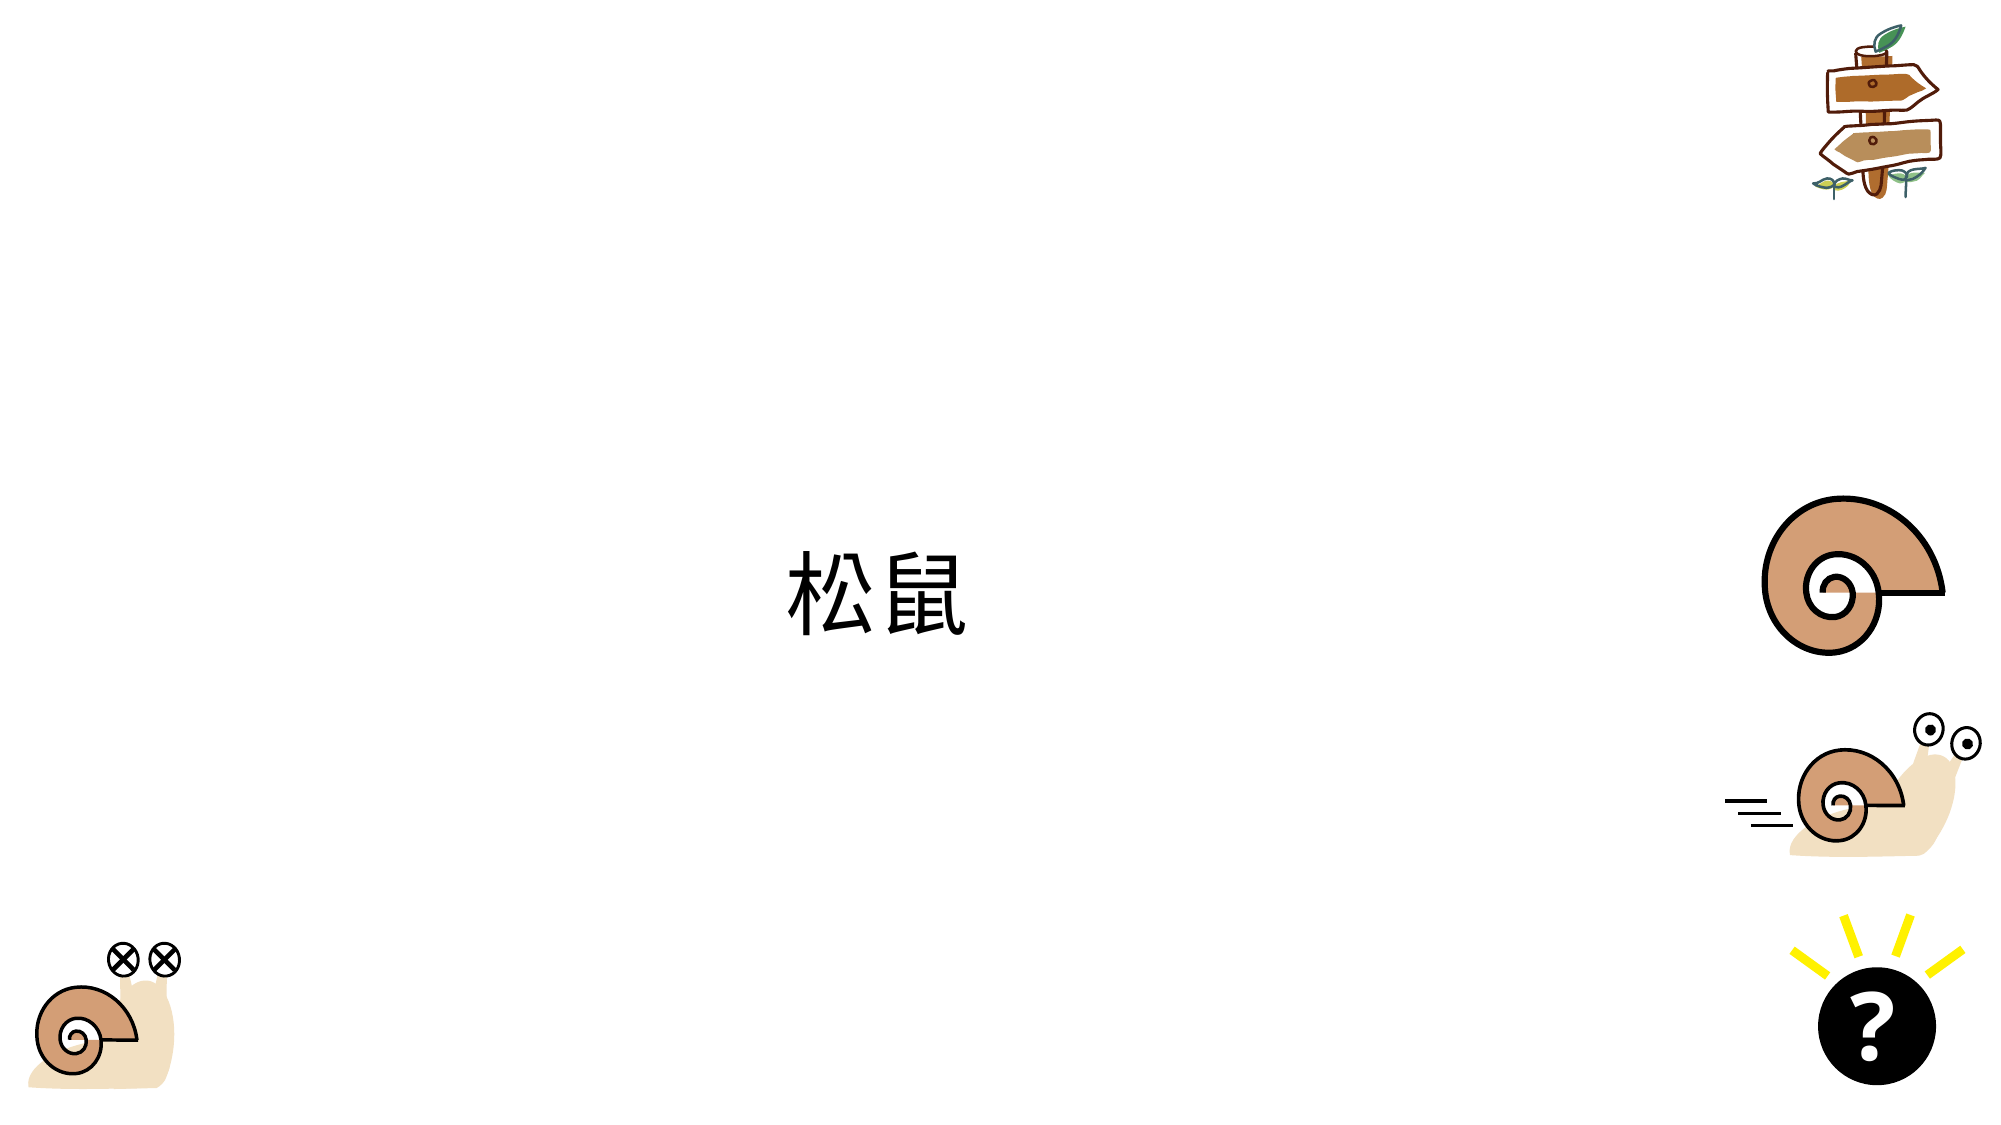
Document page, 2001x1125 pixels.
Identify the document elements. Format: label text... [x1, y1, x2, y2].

picture [1761, 495, 1946, 656]
picture [1725, 712, 1982, 858]
picture [27, 941, 181, 1090]
picture [1811, 24, 1944, 201]
picture [1789, 913, 1966, 1090]
text_box 松鼠 [770, 529, 986, 656]
